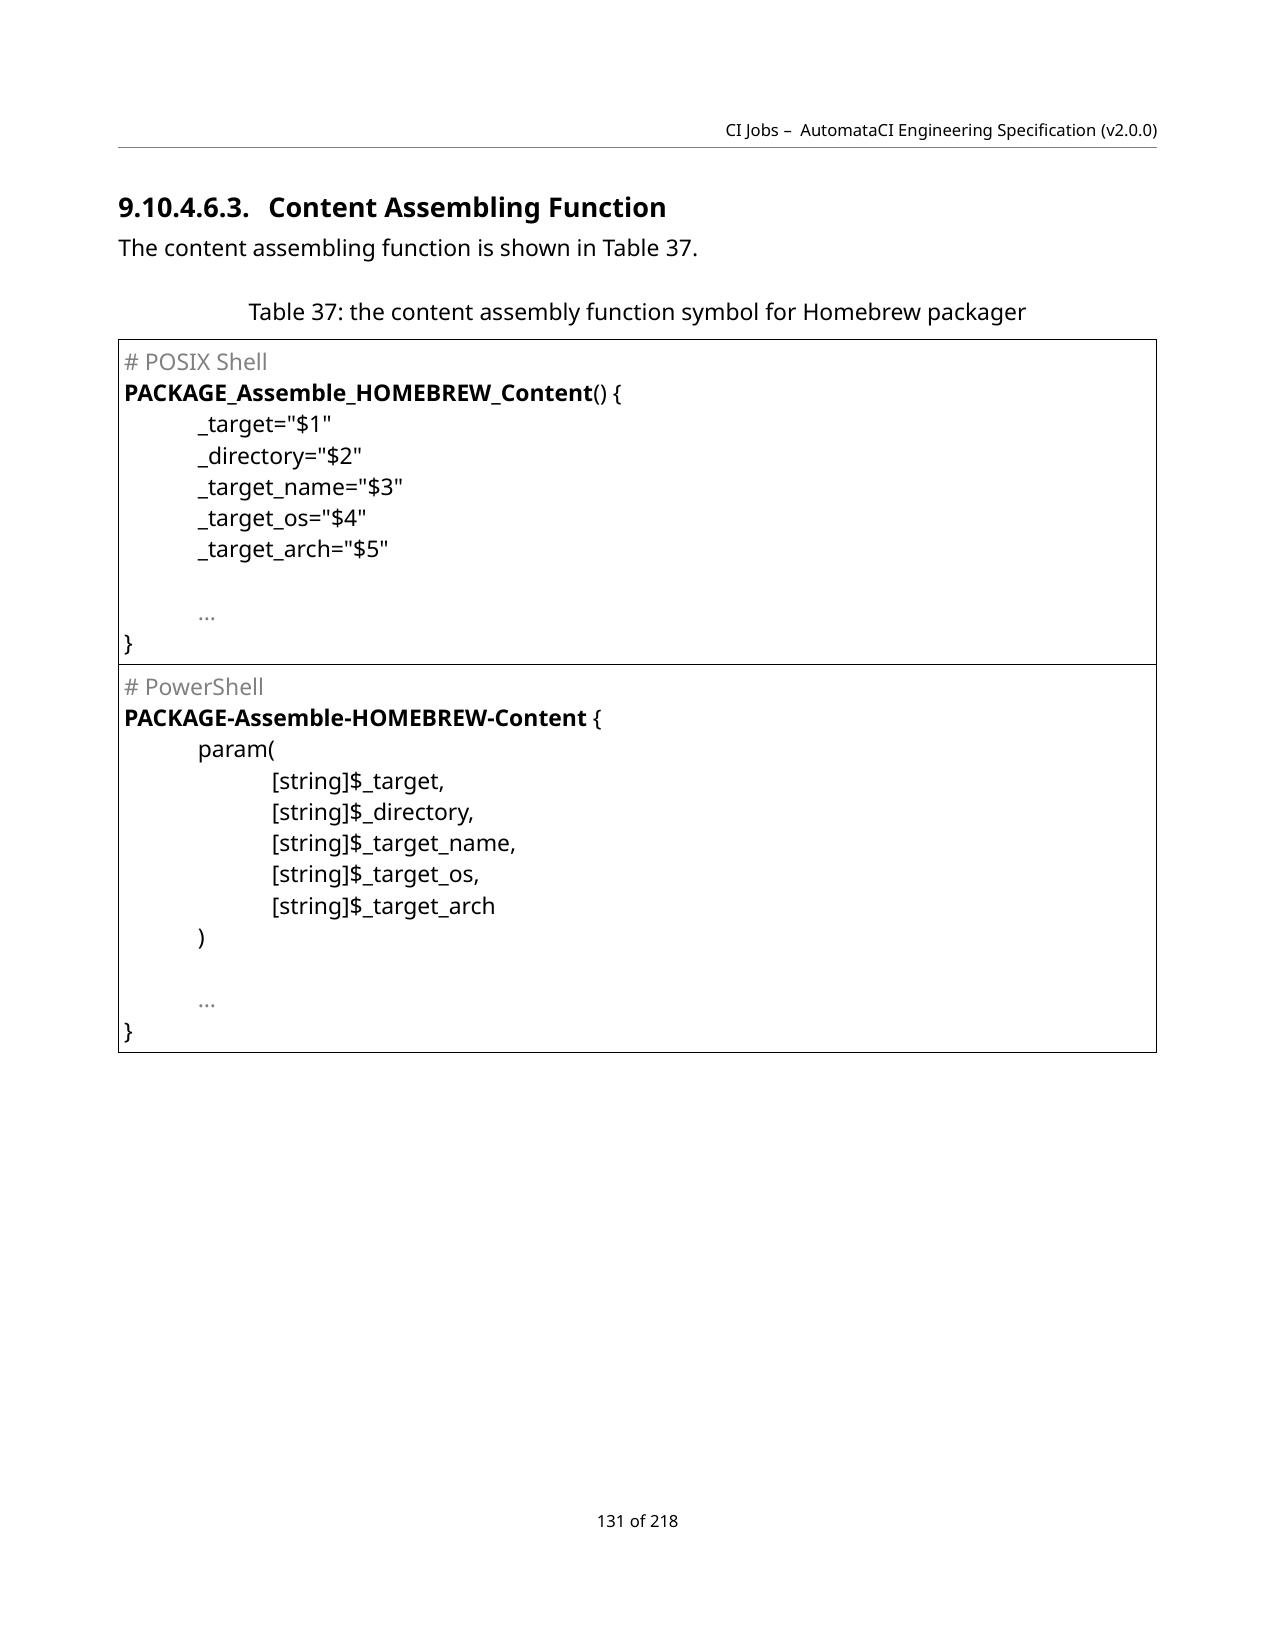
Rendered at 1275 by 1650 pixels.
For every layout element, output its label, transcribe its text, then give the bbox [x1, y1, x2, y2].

text The content assembling function is shown in Table 37. [118, 232, 1157, 263]
text Table 37: the content assembly function symbol for Homebrew packager [118, 295, 1157, 327]
subtitle Content Assembling Function [118, 189, 1157, 226]
table_header # POSIX Shell PACKAGE_Assemble_HOMEBREW_Content() { _target="$1" _directory="$2" _target_name="$3" _target_os="$4" _target_arch="$5" … } [119, 340, 1156, 664]
table_cell # PowerShell PACKAGE-Assemble-HOMEBREW-Content { param( [string]$_target, [string]$_directory, [string]$_target_name, [string]$_target_os, [string]$_target_arch ) … } [119, 665, 1156, 1052]
